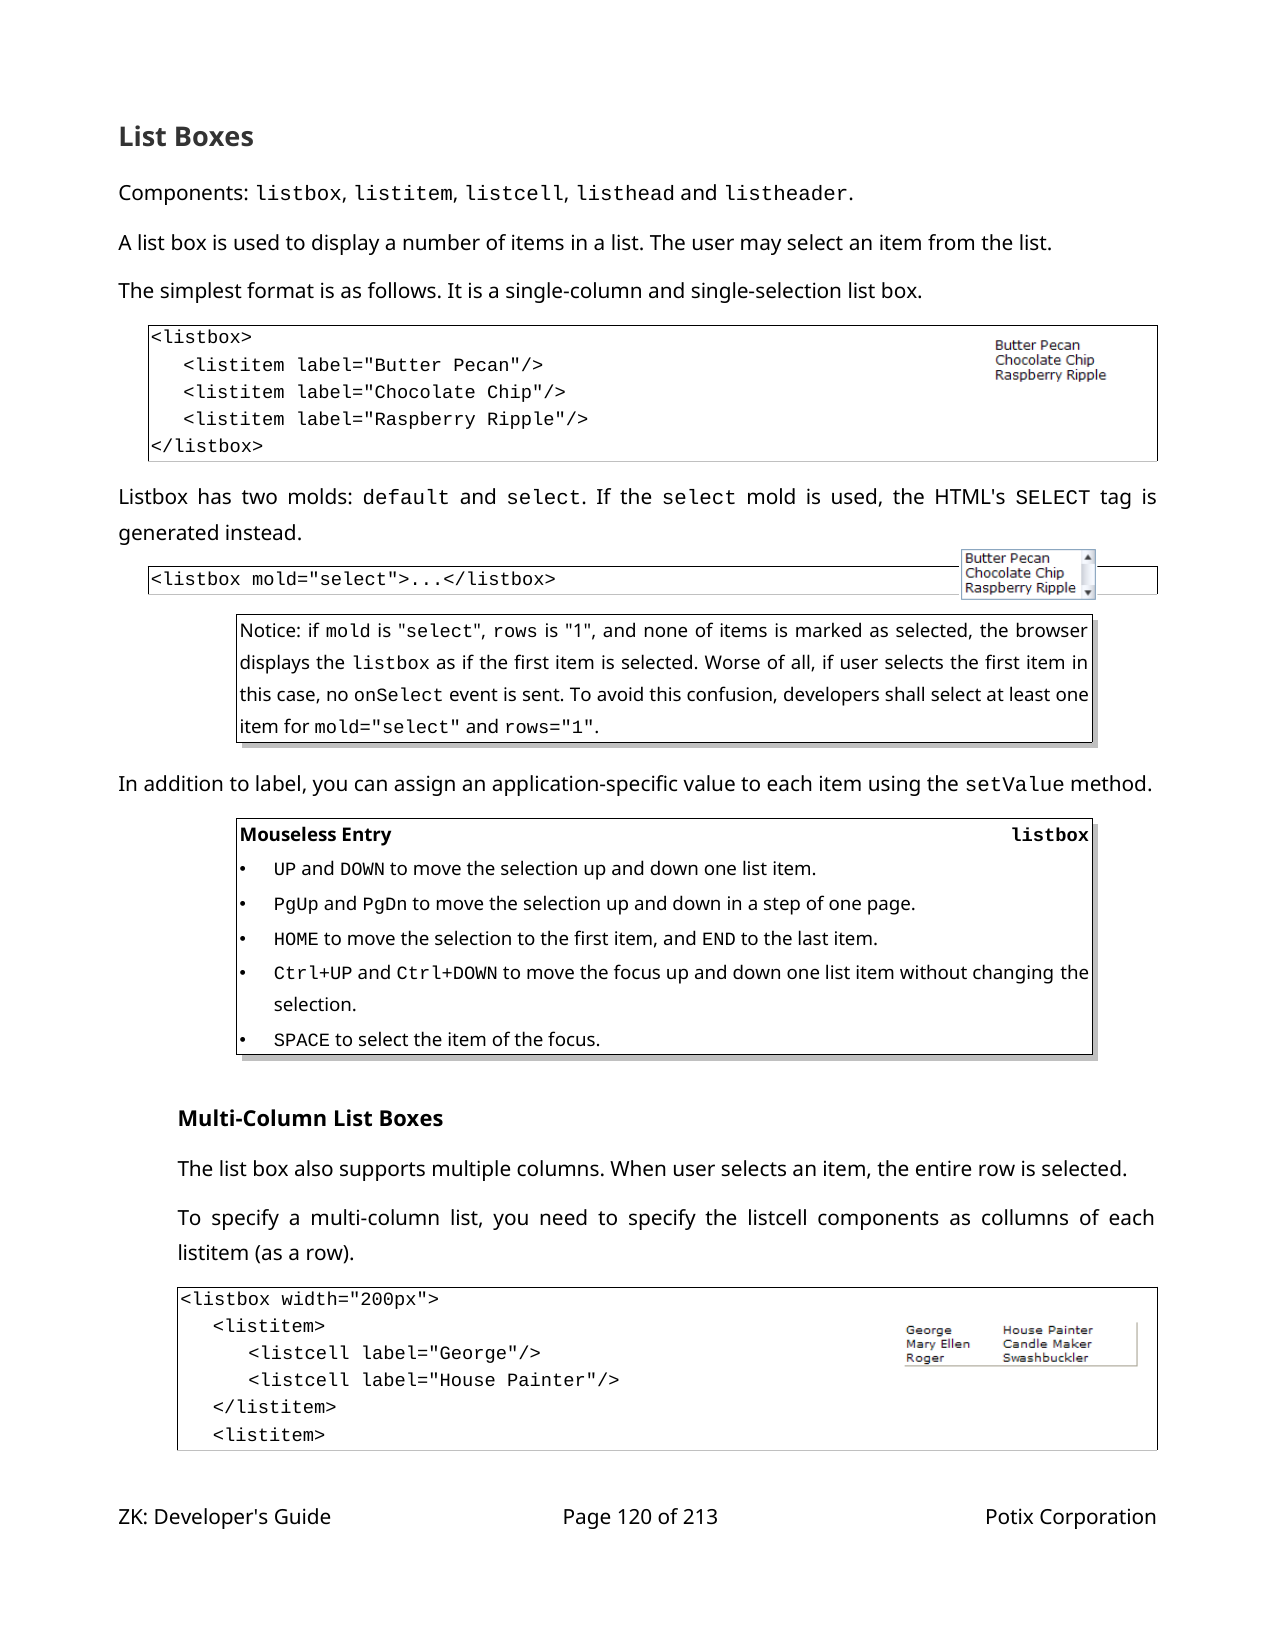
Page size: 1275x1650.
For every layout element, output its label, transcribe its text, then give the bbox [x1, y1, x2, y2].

picture [959, 547, 1098, 602]
text The list box also supports multiple columns. When user selects an item, the entire row is selected. [177, 1154, 1157, 1182]
text Mouseless Entry listbox [237, 819, 1092, 847]
text <listcell label="House Painter"/> [178, 1368, 1157, 1392]
text [1098, 567, 1157, 594]
list HOME to move the selection to the first item, and END to the last item. [237, 922, 1092, 951]
list PgUp and PgDn to move the selection up and down in a step of one page. [237, 887, 1092, 916]
text Notice: if mold is "select", rows is "1", and none of items is marked as selected, the browser displays the listbox as if the first item is selected. Worse of all, if user selects the first item in this case, no onSelect event is sent. To avoid this confusion, developers shall select at least one item for mold="select" and rows="1". [237, 615, 1092, 742]
text <listitem label="Chocolate Chip"/> [149, 380, 1157, 404]
text </listitem> [178, 1395, 1157, 1420]
text <listbox mold="select">...</listbox> [149, 567, 959, 594]
text <listitem> [178, 1314, 1157, 1338]
text <listbox width="200px"> [178, 1288, 1157, 1311]
text The simplest format is as follows. It is a single-column and single-selection list box. [118, 277, 1157, 305]
text <listitem label="Raspberry Ripple"/> [149, 407, 1157, 431]
list SPACE to select the item of the focus. [237, 1023, 1092, 1054]
text A list box is used to display a number of items in a list. The user may select an item from the list. [118, 228, 1157, 256]
text To specify a multi-column list, you need to specify the listcell components as collumns of each listitem (as a row). [177, 1203, 1157, 1266]
text <listcell label="George"/> [178, 1341, 899, 1365]
text Listbox has two molds: default and select. If the select mold is used, the HTML's SELECT tag is generated instead. [118, 482, 1157, 546]
text <listitem label="Butter Pecan"/> [149, 353, 990, 377]
subtitle Multi-Column List Boxes [177, 1103, 1157, 1133]
text [1118, 353, 1157, 377]
list UP and DOWN to move the selection up and down one list item. [237, 853, 1092, 881]
text </listbox> [149, 434, 1157, 461]
text <listitem> [178, 1423, 1157, 1450]
picture [990, 335, 1118, 385]
subtitle List Boxes [118, 118, 1157, 155]
text <listbox> [149, 326, 1157, 350]
list Ctrl+UP and Ctrl+DOWN to move the focus up and down one list item without changing the selection. [237, 956, 1092, 1017]
text Components: listbox, listitem, listcell, listhead and listheader. [118, 178, 1157, 207]
picture [899, 1319, 1139, 1370]
text In addition to label, you can assign an application-specific value to each item using the setValue method. [118, 769, 1157, 797]
